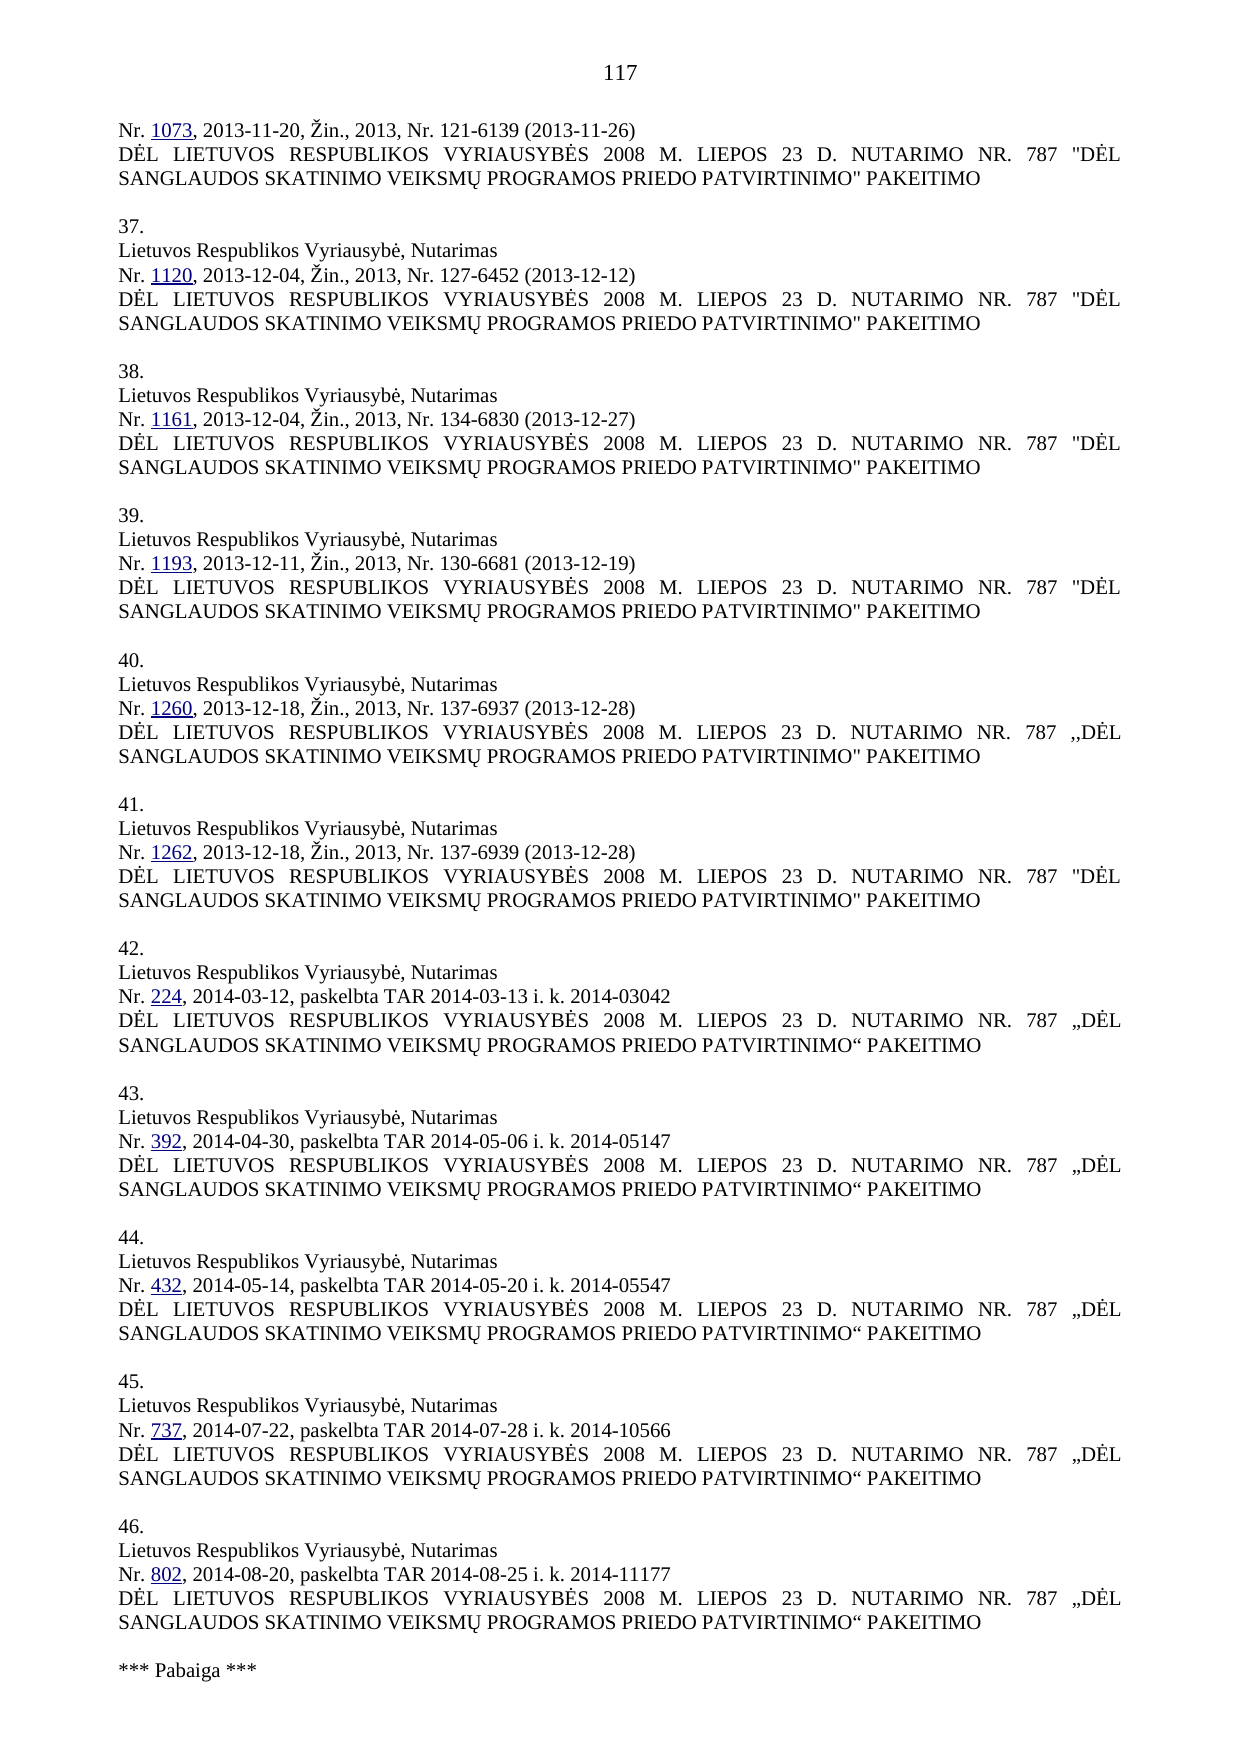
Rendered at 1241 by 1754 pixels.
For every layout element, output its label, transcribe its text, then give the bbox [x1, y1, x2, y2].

text Nr. 1262, 2013-12-18, Žin., 2013, Nr. 137-6939 (2013-12-28) [118, 840, 1122, 864]
text DĖL LIETUVOS RESPUBLIKOS VYRIAUSYBĖS 2008 M. LIEPOS 23 D. NUTARIMO NR. 787 "DĖL SANGLAUDOS SKATINIMO VEIKSMŲ PROGRAMOS PRIEDO PATVIRTINIMO" PAKEITIMO [118, 431, 1122, 479]
text DĖL LIETUVOS RESPUBLIKOS VYRIAUSYBĖS 2008 M. LIEPOS 23 D. NUTARIMO NR. 787 "DĖL SANGLAUDOS SKATINIMO VEIKSMŲ PROGRAMOS PRIEDO PATVIRTINIMO" PAKEITIMO [118, 864, 1122, 912]
text 42. [118, 936, 1122, 960]
text Lietuvos Respublikos Vyriausybė, Nutarimas [118, 672, 1122, 696]
text Lietuvos Respublikos Vyriausybė, Nutarimas [118, 1393, 1122, 1417]
text Nr. 1073, 2013-11-20, Žin., 2013, Nr. 121-6139 (2013-11-26) [118, 118, 1122, 142]
text DĖL LIETUVOS RESPUBLIKOS VYRIAUSYBĖS 2008 M. LIEPOS 23 D. NUTARIMO NR. 787 „DĖL SANGLAUDOS SKATINIMO VEIKSMŲ PROGRAMOS PRIEDO PATVIRTINIMO“ PAKEITIMO [118, 1008, 1122, 1057]
text 46. [118, 1514, 1122, 1538]
text 38. [118, 359, 1122, 383]
text DĖL LIETUVOS RESPUBLIKOS VYRIAUSYBĖS 2008 M. LIEPOS 23 D. NUTARIMO NR. 787 "DĖL SANGLAUDOS SKATINIMO VEIKSMŲ PROGRAMOS PRIEDO PATVIRTINIMO" PAKEITIMO [118, 575, 1122, 623]
text DĖL LIETUVOS RESPUBLIKOS VYRIAUSYBĖS 2008 M. LIEPOS 23 D. NUTARIMO NR. 787 ,,DĖL SANGLAUDOS SKATINIMO VEIKSMŲ PROGRAMOS PRIEDO PATVIRTINIMO" PAKEITIMO [118, 720, 1122, 768]
text Nr. 737, 2014-07-22, paskelbta TAR 2014-07-28 i. k. 2014-10566 [118, 1417, 1122, 1442]
text Lietuvos Respublikos Vyriausybė, Nutarimas [118, 1105, 1122, 1129]
text 44. [118, 1225, 1122, 1249]
text Nr. 802, 2014-08-20, paskelbta TAR 2014-08-25 i. k. 2014-11177 [118, 1562, 1122, 1586]
text Nr. 1161, 2013-12-04, Žin., 2013, Nr. 134-6830 (2013-12-27) [118, 407, 1122, 431]
text 45. [118, 1369, 1122, 1393]
text *** Pabaiga *** [118, 1658, 1122, 1682]
text 40. [118, 647, 1122, 672]
text Nr. 1193, 2013-12-11, Žin., 2013, Nr. 130-6681 (2013-12-19) [118, 551, 1122, 575]
text 43. [118, 1081, 1122, 1105]
text Nr. 224, 2014-03-12, paskelbta TAR 2014-03-13 i. k. 2014-03042 [118, 984, 1122, 1008]
text 41. [118, 792, 1122, 816]
text Nr. 432, 2014-05-14, paskelbta TAR 2014-05-20 i. k. 2014-05547 [118, 1273, 1122, 1297]
text Lietuvos Respublikos Vyriausybė, Nutarimas [118, 960, 1122, 984]
text Nr. 392, 2014-04-30, paskelbta TAR 2014-05-06 i. k. 2014-05147 [118, 1129, 1122, 1153]
text 39. [118, 503, 1122, 527]
text DĖL LIETUVOS RESPUBLIKOS VYRIAUSYBĖS 2008 M. LIEPOS 23 D. NUTARIMO NR. 787 „DĖL SANGLAUDOS SKATINIMO VEIKSMŲ PROGRAMOS PRIEDO PATVIRTINIMO“ PAKEITIMO [118, 1297, 1122, 1345]
text Lietuvos Respublikos Vyriausybė, Nutarimas [118, 816, 1122, 840]
text Lietuvos Respublikos Vyriausybė, Nutarimas [118, 1538, 1122, 1562]
text Lietuvos Respublikos Vyriausybė, Nutarimas [118, 383, 1122, 407]
text Lietuvos Respublikos Vyriausybė, Nutarimas [118, 1249, 1122, 1273]
text DĖL LIETUVOS RESPUBLIKOS VYRIAUSYBĖS 2008 M. LIEPOS 23 D. NUTARIMO NR. 787 „DĖL SANGLAUDOS SKATINIMO VEIKSMŲ PROGRAMOS PRIEDO PATVIRTINIMO“ PAKEITIMO [118, 1153, 1122, 1201]
text DĖL LIETUVOS RESPUBLIKOS VYRIAUSYBĖS 2008 M. LIEPOS 23 D. NUTARIMO NR. 787 "DĖL SANGLAUDOS SKATINIMO VEIKSMŲ PROGRAMOS PRIEDO PATVIRTINIMO" PAKEITIMO [118, 142, 1122, 190]
text Lietuvos Respublikos Vyriausybė, Nutarimas [118, 238, 1122, 262]
text Nr. 1260, 2013-12-18, Žin., 2013, Nr. 137-6937 (2013-12-28) [118, 696, 1122, 720]
text DĖL LIETUVOS RESPUBLIKOS VYRIAUSYBĖS 2008 M. LIEPOS 23 D. NUTARIMO NR. 787 „DĖL SANGLAUDOS SKATINIMO VEIKSMŲ PROGRAMOS PRIEDO PATVIRTINIMO“ PAKEITIMO [118, 1442, 1122, 1490]
text Nr. 1120, 2013-12-04, Žin., 2013, Nr. 127-6452 (2013-12-12) [118, 262, 1122, 287]
text Lietuvos Respublikos Vyriausybė, Nutarimas [118, 527, 1122, 551]
text 37. [118, 214, 1122, 238]
text DĖL LIETUVOS RESPUBLIKOS VYRIAUSYBĖS 2008 M. LIEPOS 23 D. NUTARIMO NR. 787 "DĖL SANGLAUDOS SKATINIMO VEIKSMŲ PROGRAMOS PRIEDO PATVIRTINIMO" PAKEITIMO [118, 287, 1122, 335]
text DĖL LIETUVOS RESPUBLIKOS VYRIAUSYBĖS 2008 M. LIEPOS 23 D. NUTARIMO NR. 787 „DĖL SANGLAUDOS SKATINIMO VEIKSMŲ PROGRAMOS PRIEDO PATVIRTINIMO“ PAKEITIMO [118, 1586, 1122, 1634]
